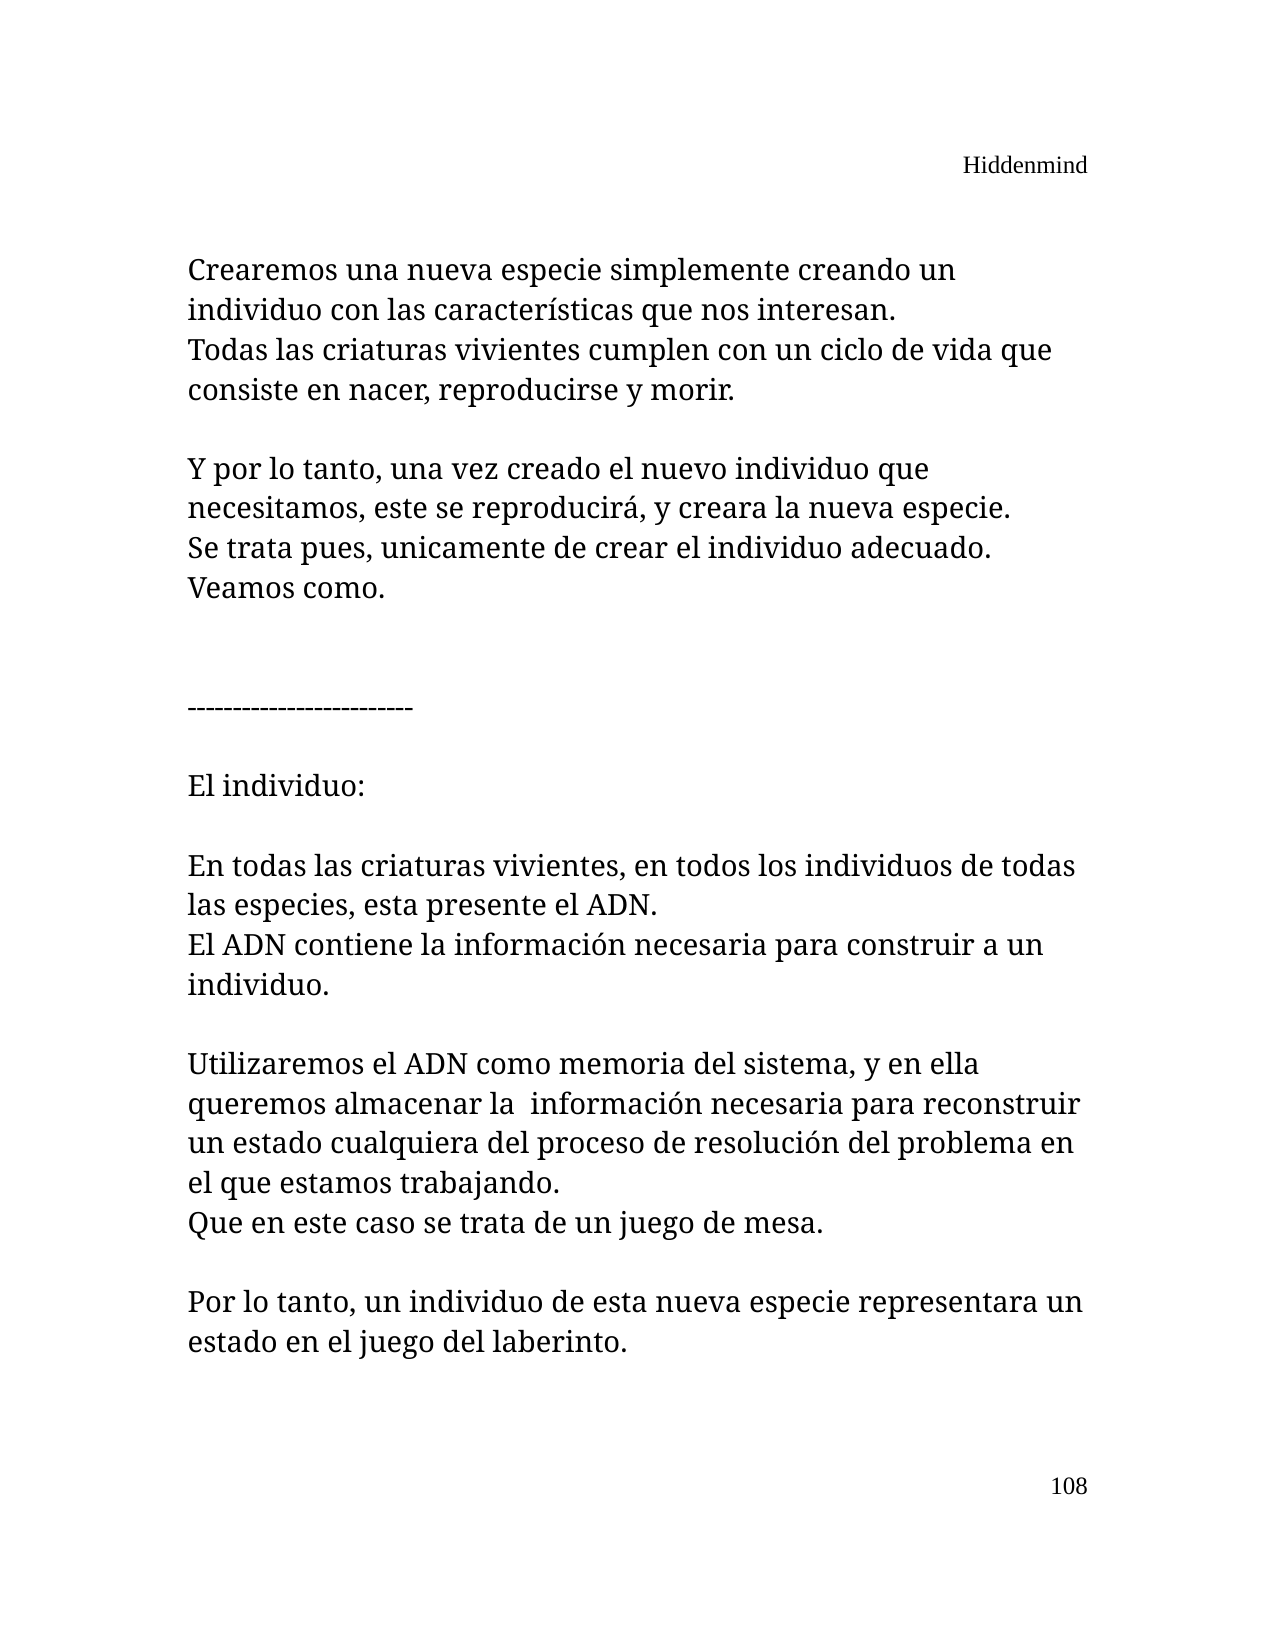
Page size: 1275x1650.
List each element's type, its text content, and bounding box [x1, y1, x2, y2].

text El ADN contiene la información necesaria para construir a un individuo. [187, 924, 1087, 1004]
text El individuo: [187, 766, 1087, 805]
text Crearemos una nueva especie simplemente creando un individuo con las características que nos interesan. [187, 250, 1087, 329]
text Que en este caso se trata de un juego de mesa. [187, 1202, 1087, 1242]
text Y por lo tanto, una vez creado el nuevo individuo que necesitamos, este se reproducirá, y creara la nueva especie. [187, 448, 1087, 527]
text Se trata pues, unicamente de crear el individuo adecuado. [187, 527, 1087, 567]
text Todas las criaturas vivientes cumplen con un ciclo de vida que consiste en nacer, reproducirse y morir. [187, 329, 1087, 408]
text ------------------------- [187, 686, 1087, 726]
text En todas las criaturas vivientes, en todos los individuos de todas las especies, esta presente el ADN. [187, 845, 1087, 924]
text Veamos como. [187, 567, 1087, 607]
text Por lo tanto, un individuo de esta nueva especie representara un estado en el juego del laberinto. [187, 1282, 1087, 1361]
text Utilizaremos el ADN como memoria del sistema, y en ella queremos almacenar la información necesaria para reconstruir un estado cualquiera del proceso de resolución del problema en el que estamos trabajando. [187, 1043, 1087, 1202]
